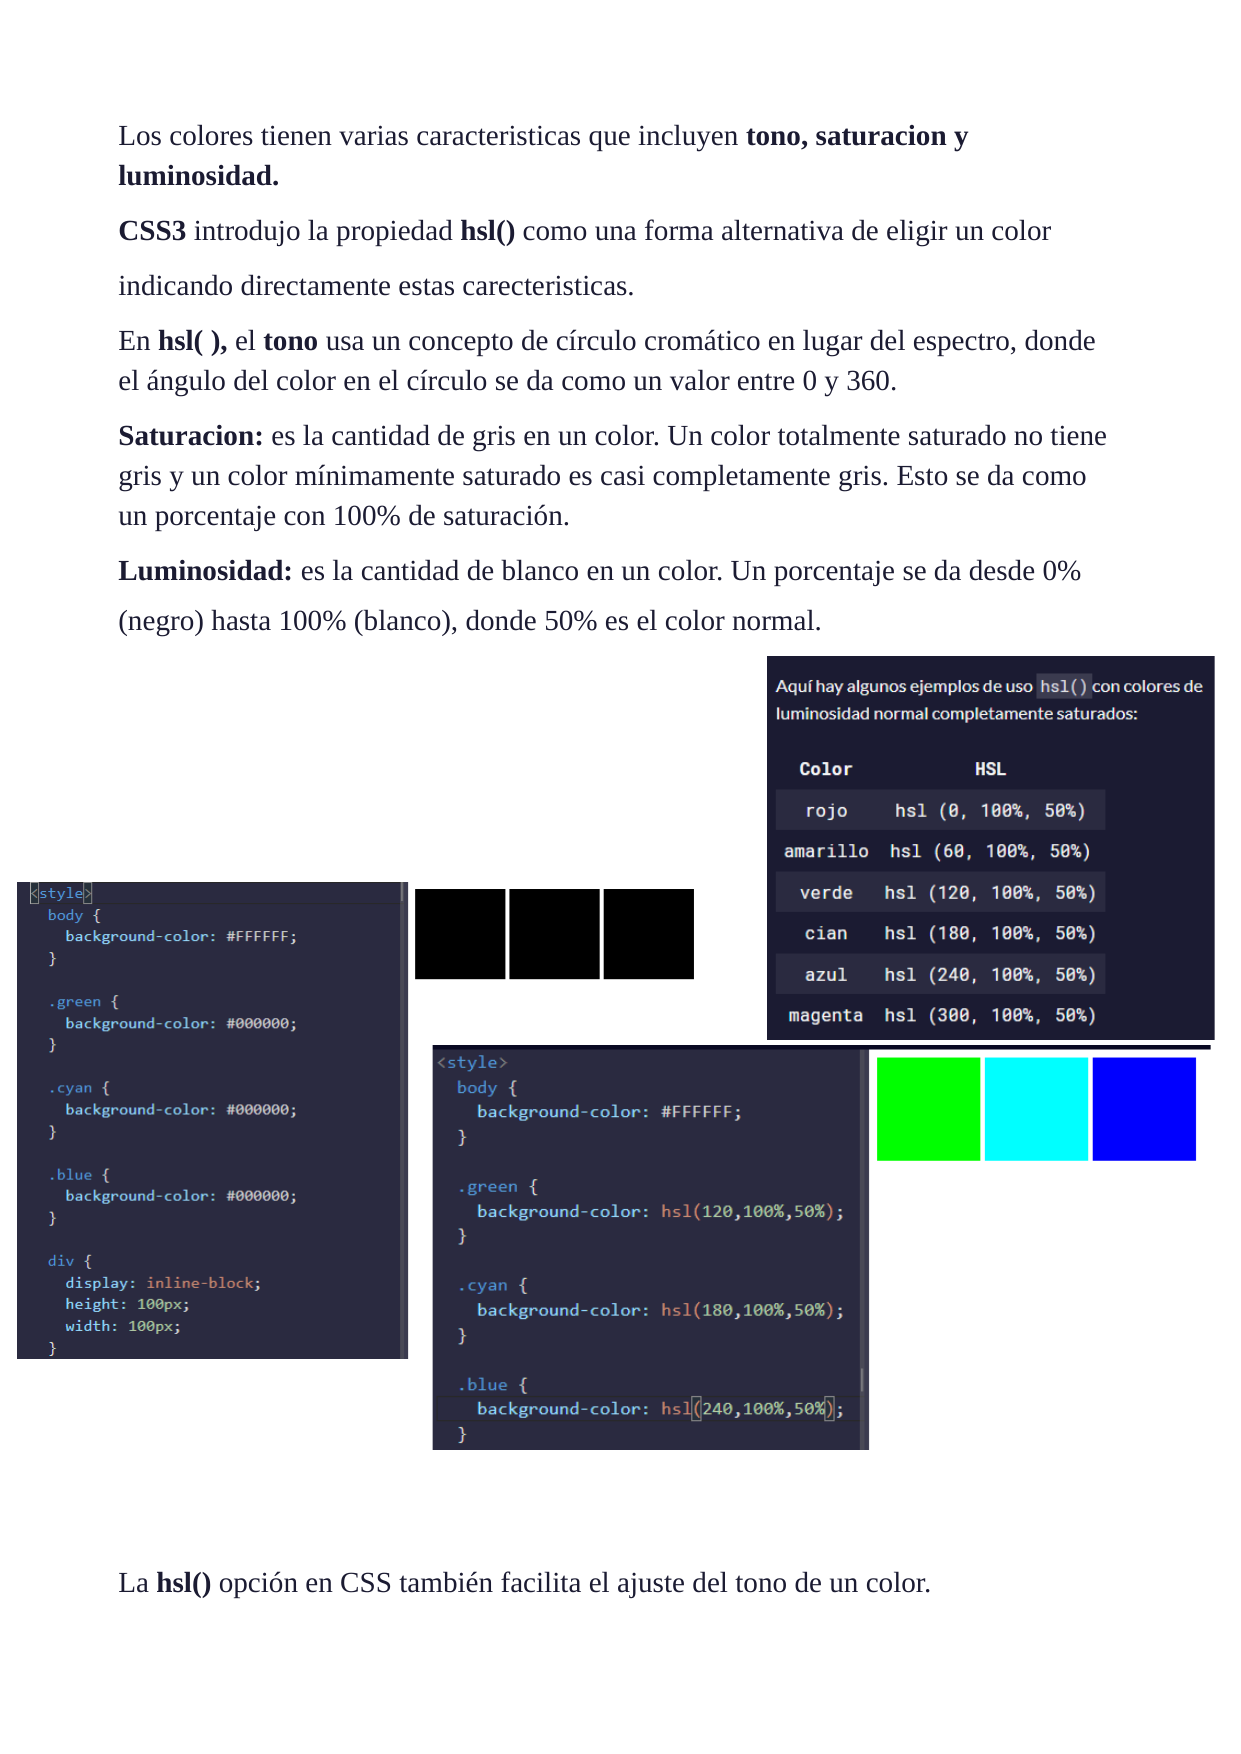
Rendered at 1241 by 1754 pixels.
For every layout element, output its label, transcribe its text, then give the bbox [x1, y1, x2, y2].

text La hsl() opción en CSS también facilita el ajuste del tono de un color. [118, 1565, 1122, 1598]
text CSS3 introdujo la propiedad hsl() como una forma alternativa de eligir un color [118, 213, 1122, 247]
picture [17, 882, 1211, 1450]
picture [767, 656, 1215, 1040]
text En hsl( ), el tono usa un concepto de círculo cromático en lugar del espectro, donde el ángulo del color en el círculo se da como un valor entre 0 y 360. [118, 323, 1122, 396]
text Luminosidad: es la cantidad de blanco en un color. Un porcentaje se da desde 0% (negro) hasta 100% (blanco), donde 50% es el color normal. [118, 553, 1122, 637]
text indicando directamente estas carecteristicas. [118, 268, 1122, 301]
text Saturacion: es la cantidad de gris en un color. Un color totalmente saturado no tiene gris y un color mínimamente saturado es casi completamente gris. Esto se da como un porcentaje con 100% de saturación. [118, 418, 1122, 532]
text Los colores tienen varias caracteristicas que incluyen tono, saturacion y luminosidad. [118, 118, 1122, 192]
